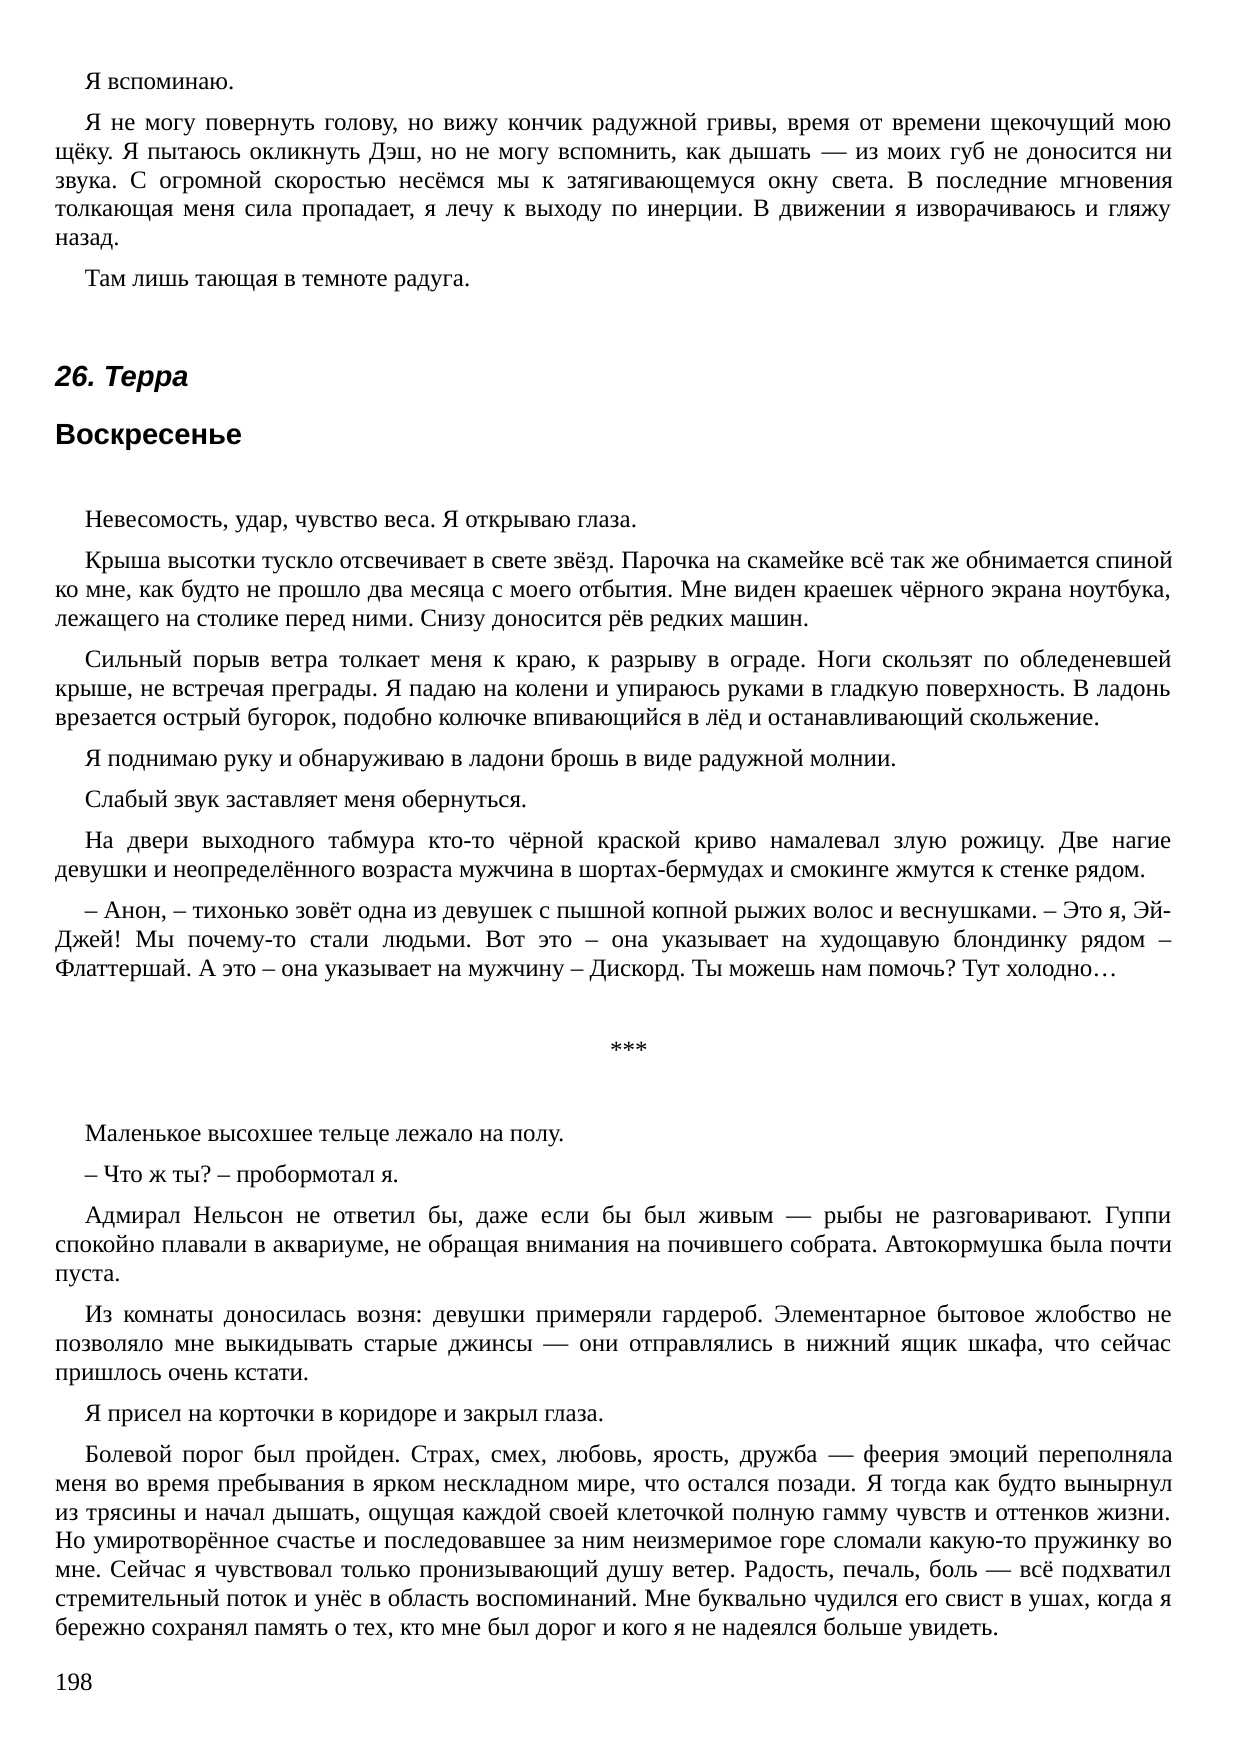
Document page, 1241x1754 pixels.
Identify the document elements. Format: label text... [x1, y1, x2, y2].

subtitle Воскресенье [55, 417, 1173, 451]
text На двери выходного табмура кто-то чёрной краской криво намалевал злую рожицу. Две нагие девушки и неопределённого возраста мужчина в шортах-бермудах и смокинге жмутся к стенке рядом. [55, 826, 1173, 883]
text Там лишь тающая в темноте радуга. [55, 263, 1173, 292]
subtitle 26. Терра [55, 358, 1173, 392]
text Крыша высотки тускло отсвечивает в свете звёзд. Парочка на скамейке всё так же обнимается спиной ко мне, как будто не прошло два месяца с моего отбытия. Мне виден краешек чёрного экрана ноутбука, лежащего на столике перед ними. Снизу доносится рёв редких машин. [55, 546, 1173, 632]
text Болевой порог был пройден. Страх, смех, любовь, ярость, дружба — феерия эмоций переполняла меня во время пребывания в ярком нескладном мире, что остался позади. Я тогда как будто вынырнул из трясины и начал дышать, ощущая каждой своей клеточкой полную гамму чувств и оттенков жизни. Но умиротворённое счастье и последовавшее за ним неизмеримое горе сломали какую-то пружинку во мне. Сейчас я чувствовал только пронизывающий душу ветер. Радость, печаль, боль — всё подхватил стремительный поток и унёс в область воспоминаний. Мне буквально чудился его свист в ушах, когда я бережно сохранял память о тех, кто мне был дорог и кого я не надеялся больше увидеть. [55, 1439, 1173, 1641]
text Слабый звук заставляет меня обернуться. [55, 784, 1173, 813]
text Я присел на корточки в коридоре и закрыл глаза. [55, 1398, 1173, 1427]
text Я не могу повернуть голову, но вижу кончик радужной гривы, время от времени щекочущий мою щёку. Я пытаюсь окликнуть Дэш, но не могу вспомнить, как дышать — из моих губ не доносится ни звука. С огромной скоростью несёмся мы к затягивающемуся окну света. В последние мгновения толкающая меня сила пропадает, я лечу к выходу по инерции. В движении я изворачиваюсь и гляжу назад. [55, 107, 1173, 251]
text Из комнаты доносилась возня: девушки примеряли гардероб. Элементарное бытовое жлобство не позволяло мне выкидывать старые джинсы — они отправлялись в нижний ящик шкафа, что сейчас пришлось очень кстати. [55, 1299, 1173, 1386]
text Я поднимаю руку и обнаруживаю в ладони брошь в виде радужной молнии. [55, 743, 1173, 772]
text Невесомость, удар, чувство веса. Я открываю глаза. [55, 504, 1173, 533]
text – Анон, – тихонько зовёт одна из девушек с пышной копной рыжих волос и веснушками. – Это я, Эй-Джей! Мы почему-то стали людьми. Вот это – она указывает на худощавую блондинку рядом – Флаттершай. А это – она указывает на мужчину – Дискорд. Ты можешь нам помочь? Тут холодно… [55, 896, 1173, 982]
text Маленькое высохшее тельце лежало на полу. [55, 1118, 1173, 1147]
text – Что ж ты? – пробормотал я. [55, 1159, 1173, 1188]
text Сильный порыв ветра толкает меня к краю, к разрыву в ограде. Ноги скользят по обледеневшей крыше, не встречая преграды. Я падаю на колени и упираюсь руками в гладкую поверхность. В ладонь врезается острый бугорок, подобно колючке впивающийся в лёд и останавливающий скольжение. [55, 644, 1173, 731]
text Я вспоминаю. [55, 66, 1173, 95]
text *** [55, 1036, 1173, 1064]
text Адмирал Нельсон не ответил бы, даже если бы был живым — рыбы не разговаривают. Гуппи спокойно плавали в аквариуме, не обращая внимания на почившего собрата. Автокормушка была почти пуста. [55, 1201, 1173, 1287]
